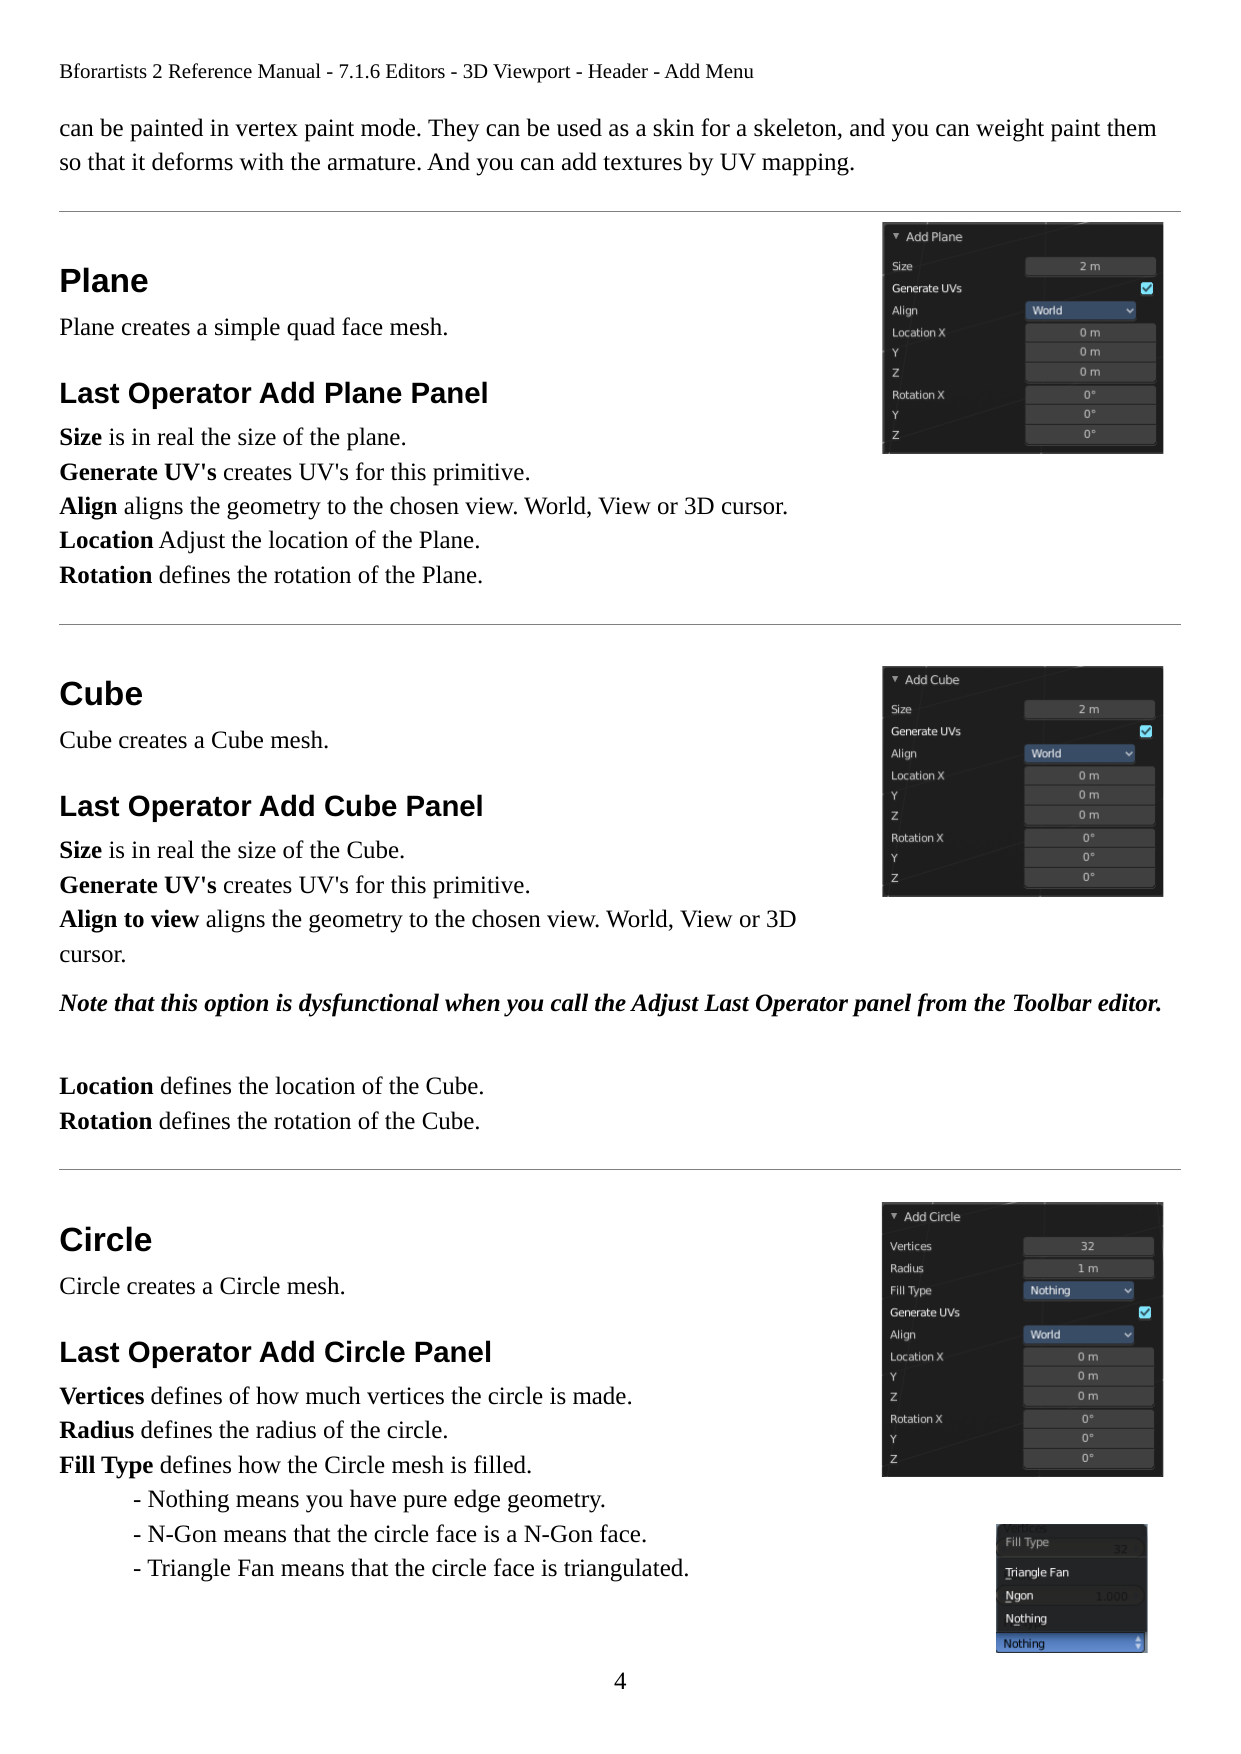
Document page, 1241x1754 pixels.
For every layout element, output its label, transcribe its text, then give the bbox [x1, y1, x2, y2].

subtitle Last Operator Add Cube Panel [59, 789, 882, 823]
subtitle Plane [59, 261, 882, 300]
picture [996, 1524, 1148, 1653]
subtitle Last Operator Add Plane Panel [59, 376, 882, 410]
subtitle Last Operator Add Circle Panel [59, 1334, 881, 1368]
text Size is in real the size of the plane. Generate UV's creates UV's for this primitive. Align aligns the geometry to the chosen view. World, View or 3D cursor. Location Adjust the location of the Plane. Rotation defines the rotation of the Plane. [59, 422, 1181, 589]
text Vertices defines of how much vertices the circle is made. Radius defines the radius of the circle. Fill Type defines how the Circle mesh is filled. - Nothing means you have pure edge geometry. - N-Gon means that the circle face is a N-Gon face. - Triangle Fan means that the circle face is triangulated. [59, 1381, 1181, 1582]
subtitle Cube [59, 674, 882, 713]
text can be painted in vertex paint mode. They can be used as a skin for a skeleton, and you can weight paint them so that it deforms with the armature. And you can add textures by UV mapping. [59, 113, 1181, 176]
text Size is in real the size of the Cube. Generate UV's creates UV's for this primitive. Align to view aligns the geometry to the chosen view. World, View or 3D cursor. [59, 835, 1181, 967]
subtitle [1164, 674, 1181, 713]
subtitle [1164, 1220, 1181, 1258]
text Location defines the location of the Cube. Rotation defines the rotation of the Cube. [59, 1037, 1181, 1134]
text Cube creates a Cube mesh. [59, 725, 882, 754]
picture [882, 666, 1164, 897]
text Plane creates a simple quad face mesh. [59, 312, 882, 341]
subtitle Circle [59, 1220, 881, 1258]
subtitle [1164, 261, 1181, 300]
text Circle creates a Circle mesh. [59, 1271, 881, 1300]
picture [882, 222, 1164, 454]
subtitle [1164, 789, 1181, 823]
text Note that this option is dysfunctional when you call the Adjust Last Operator panel from the Toolbar editor. [59, 988, 1181, 1016]
picture [881, 1202, 1164, 1477]
